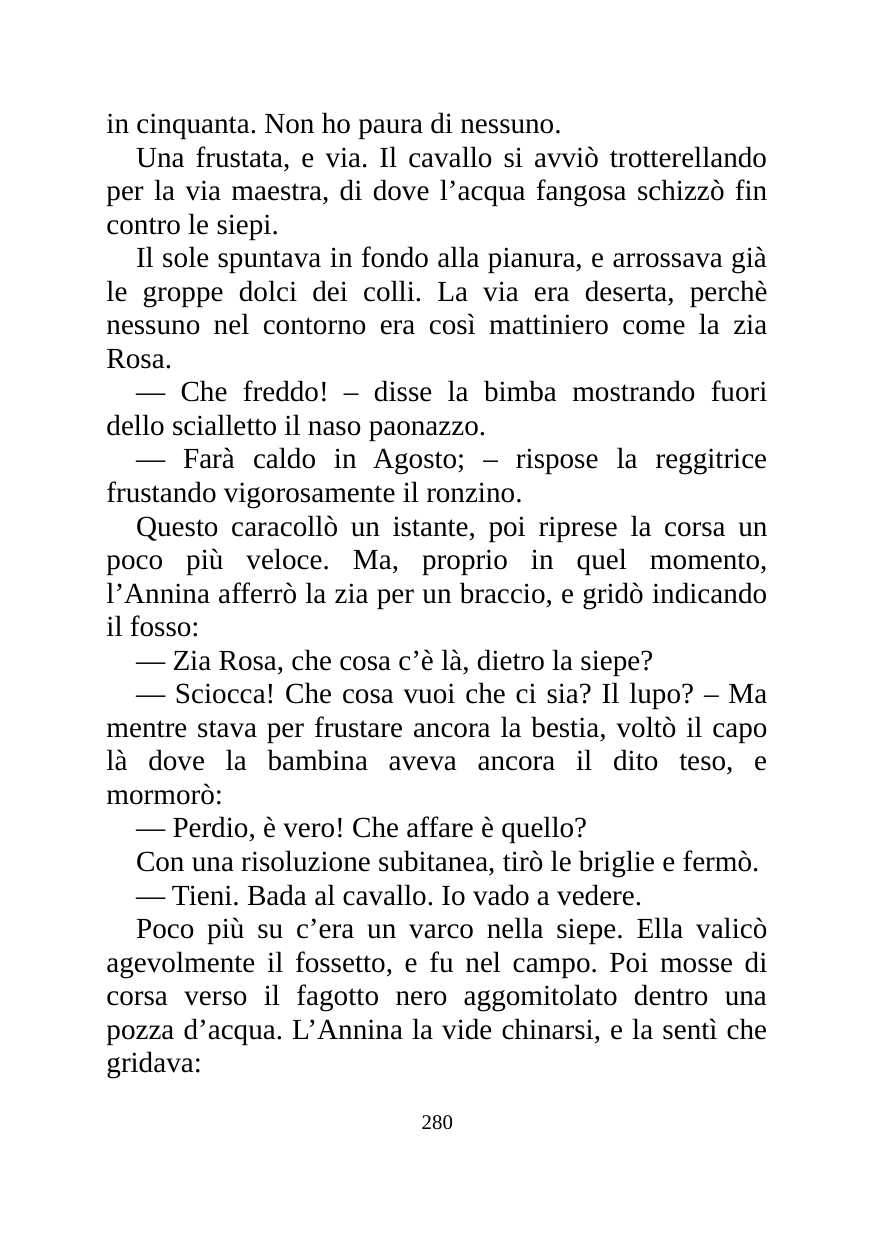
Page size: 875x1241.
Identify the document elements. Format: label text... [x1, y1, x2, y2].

text in cinquanta. Non ho paura di nessuno. [106, 106, 768, 140]
text — Tieni. Bada al cavallo. Io vado a vedere. [106, 878, 768, 911]
text — Perdio, è vero! Che affare è quello? [106, 811, 768, 844]
text Questo caracollò un istante, poi riprese la corsa un poco più veloce. Ma, proprio in quel momento, l’Annina afferrò la zia per un braccio, e gridò indicando il fosso: [106, 509, 768, 643]
text Il sole spuntava in fondo alla pianura, e arrossava già le groppe dolci dei colli. La via era deserta, perchè nessuno nel contorno era così mattiniero come la zia Rosa. [106, 240, 768, 374]
text Con una risoluzione subitanea, tirò le briglie e fermò. [106, 844, 768, 878]
text — Sciocca! Che cosa vuoi che ci sia? Il lupo? – Ma mentre stava per frustare ancora la bestia, voltò il capo là dove la bambina aveva ancora il dito teso, e mormorò: [106, 676, 768, 811]
text Una frustata, e via. Il cavallo si avviò trotterellando per la via maestra, di dove l’acqua fangosa schizzò fin contro le siepi. [106, 140, 768, 240]
text — Farà caldo in Agosto; – rispose la reggitrice frustando vigorosamente il ronzino. [106, 442, 768, 509]
text — Che freddo! – disse la bimba mostrando fuori dello scialletto il naso paonazzo. [106, 374, 768, 442]
text Poco più su c’era un varco nella siepe. Ella valicò agevolmente il fossetto, e fu nel campo. Poi mosse di corsa verso il fagotto nero aggomitolato dentro una pozza d’acqua. L’Annina la vide chinarsi, e la sentì che gridava: [106, 911, 768, 1079]
text — Zia Rosa, che cosa c’è là, dietro la siepe? [106, 643, 768, 676]
